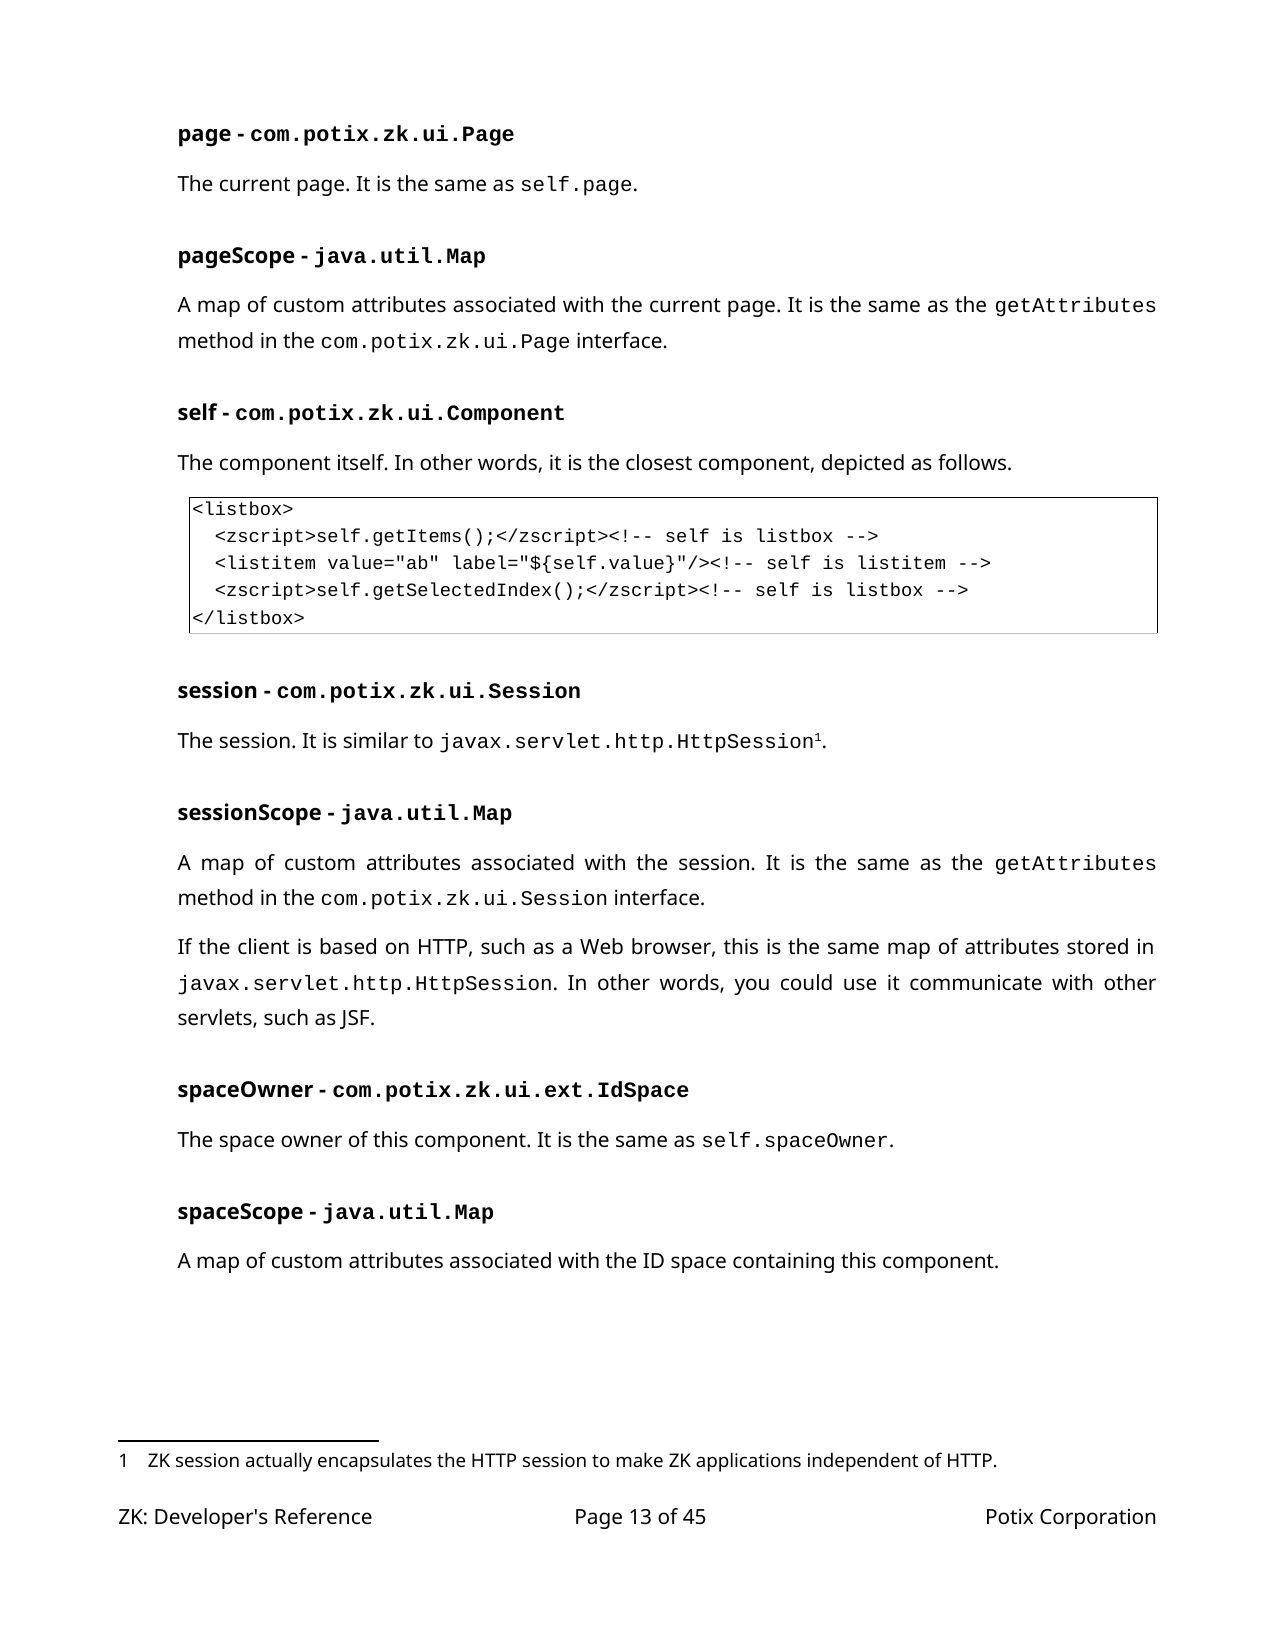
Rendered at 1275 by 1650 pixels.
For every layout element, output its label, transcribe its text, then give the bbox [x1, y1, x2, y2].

subtitle pageScope - java.util.Map [177, 240, 1157, 270]
subtitle sessionScope - java.util.Map [177, 797, 1157, 827]
text <listitem value="ab" label="${self.value}"/><!-- self is listitem --> [190, 551, 1157, 575]
subtitle spaceScope - java.util.Map [177, 1196, 1157, 1226]
text <zscript>self.getItems();</zscript><!-- self is listbox --> [190, 524, 1157, 548]
subtitle page - com.potix.zk.ui.Page [177, 118, 1157, 148]
subtitle spaceOwner - com.potix.zk.ui.ext.IdSpace [177, 1074, 1157, 1104]
text </listbox> [190, 606, 1157, 633]
text ZK session actually encapsulates the HTTP session to make ZK applications independent of HTTP. [118, 1447, 1157, 1473]
text <zscript>self.getSelectedIndex();</zscript><!-- self is listbox --> [190, 578, 1157, 603]
text If the client is based on HTTP, such as a Web browser, this is the same map of attributes stored in javax.servlet.http.HttpSession. In other words, you could use it communicate with other servlets, such as JSF. [177, 932, 1157, 1031]
subtitle self - com.potix.zk.ui.Component [177, 397, 1157, 427]
text The space owner of this component. It is the same as self.spaceOwner. [177, 1125, 1157, 1153]
text The component itself. In other words, it is the closest component, depicted as follows. [177, 448, 1157, 476]
subtitle session - com.potix.zk.ui.Session [177, 675, 1157, 705]
text A map of custom attributes associated with the current page. It is the same as the getAttributes method in the com.potix.zk.ui.Page interface. [177, 291, 1157, 355]
text A map of custom attributes associated with the ID space containing this component. [177, 1246, 1157, 1275]
text A map of custom attributes associated with the session. It is the same as the getAttributes method in the com.potix.zk.ui.Session interface. [177, 848, 1157, 912]
text The current page. It is the same as self.page. [177, 169, 1157, 197]
text The session. It is similar to javax.servlet.http.HttpSession. [177, 726, 1157, 754]
text <listbox> [190, 498, 1157, 521]
